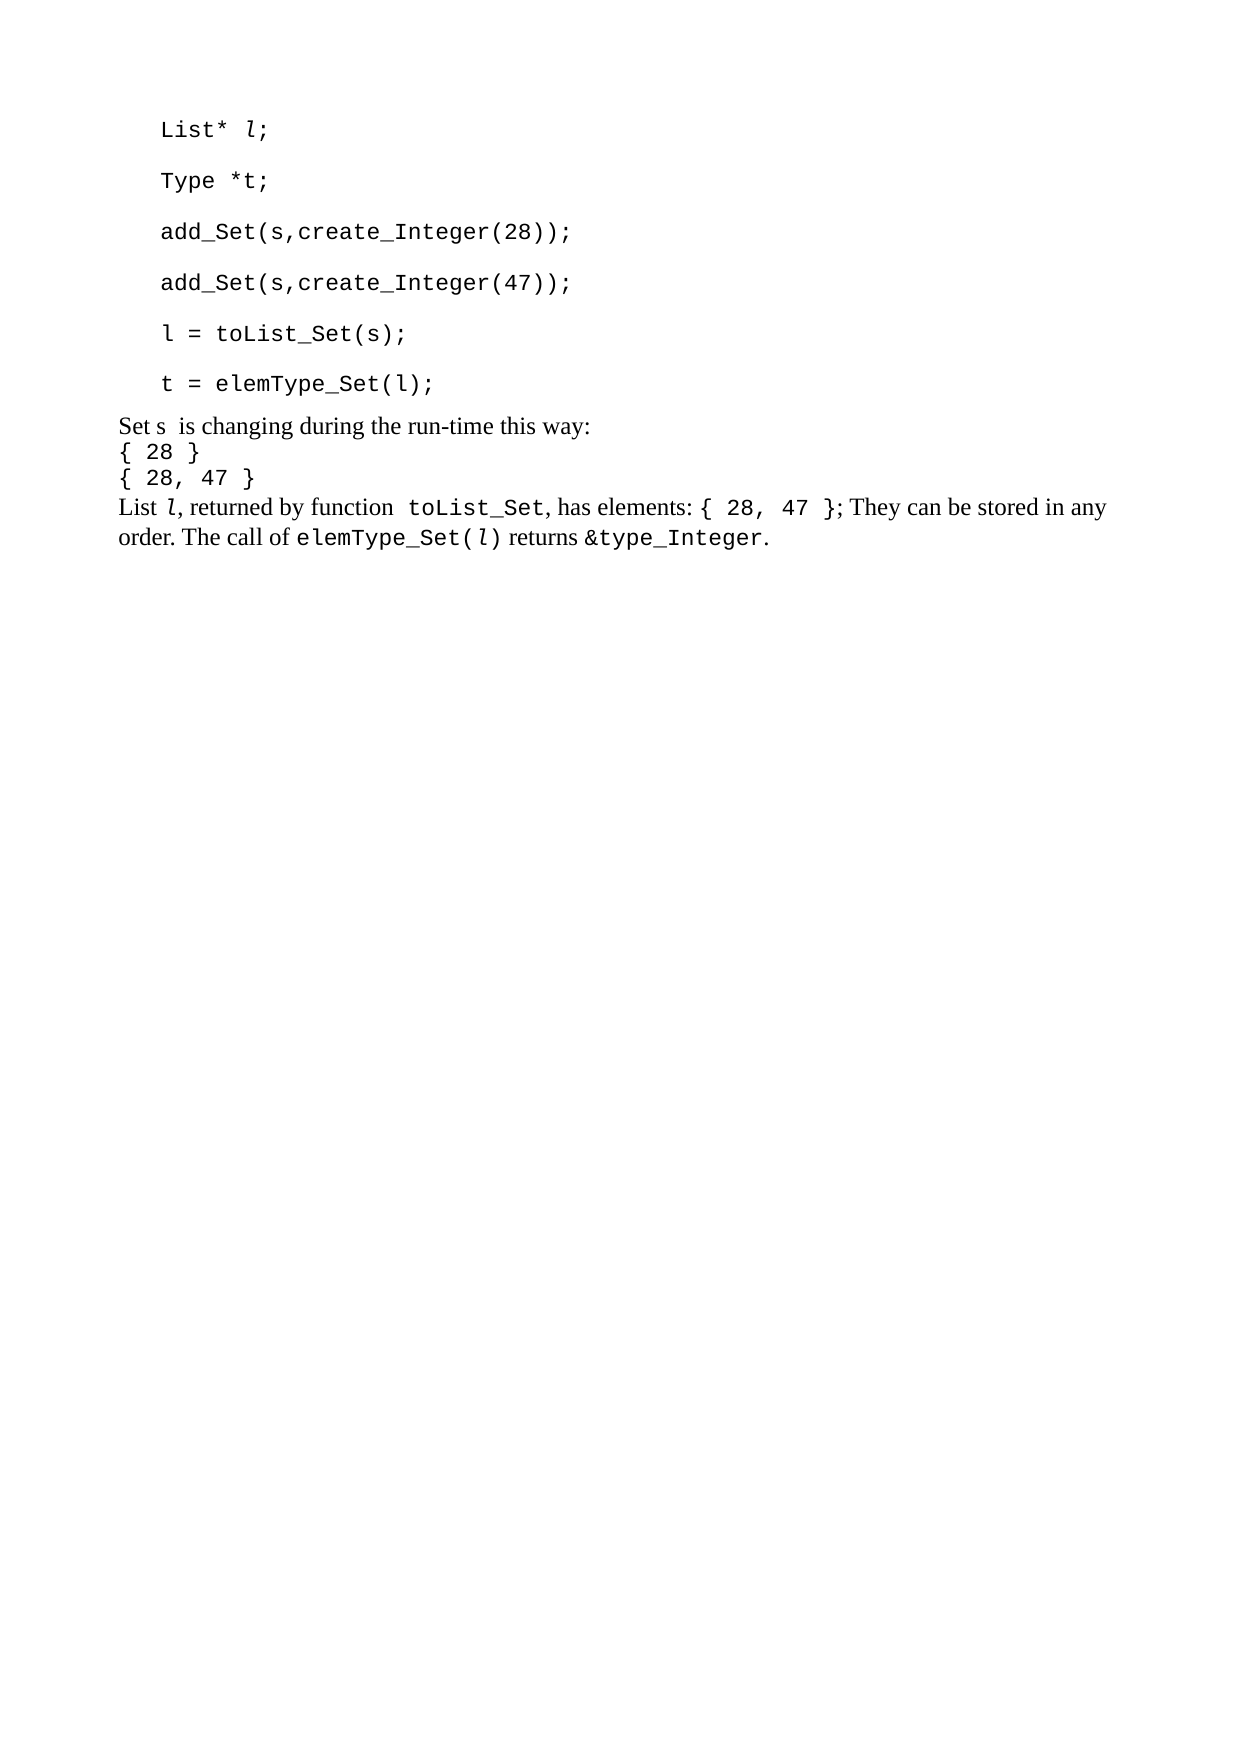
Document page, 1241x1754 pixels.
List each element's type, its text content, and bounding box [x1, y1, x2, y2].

text List* l; [160, 118, 1122, 144]
text t = elemType_Set(l); [160, 373, 1122, 399]
text { 28 } [118, 440, 1122, 466]
text add_Set(s,create_Integer(47)); [160, 271, 1122, 297]
text Set s is changing during the run-time this way: [118, 411, 1122, 440]
text { 28, 47 } [118, 466, 1122, 492]
text add_Set(s,create_Integer(28)); [160, 220, 1122, 246]
text List l, returned by function toList_Set, has elements: { 28, 47 }; They can be stored in any order. The call of elemType_Set(l) returns &type_Integer. [118, 492, 1122, 552]
text Type *t; [160, 169, 1122, 195]
text l = toList_Set(s); [160, 322, 1122, 348]
